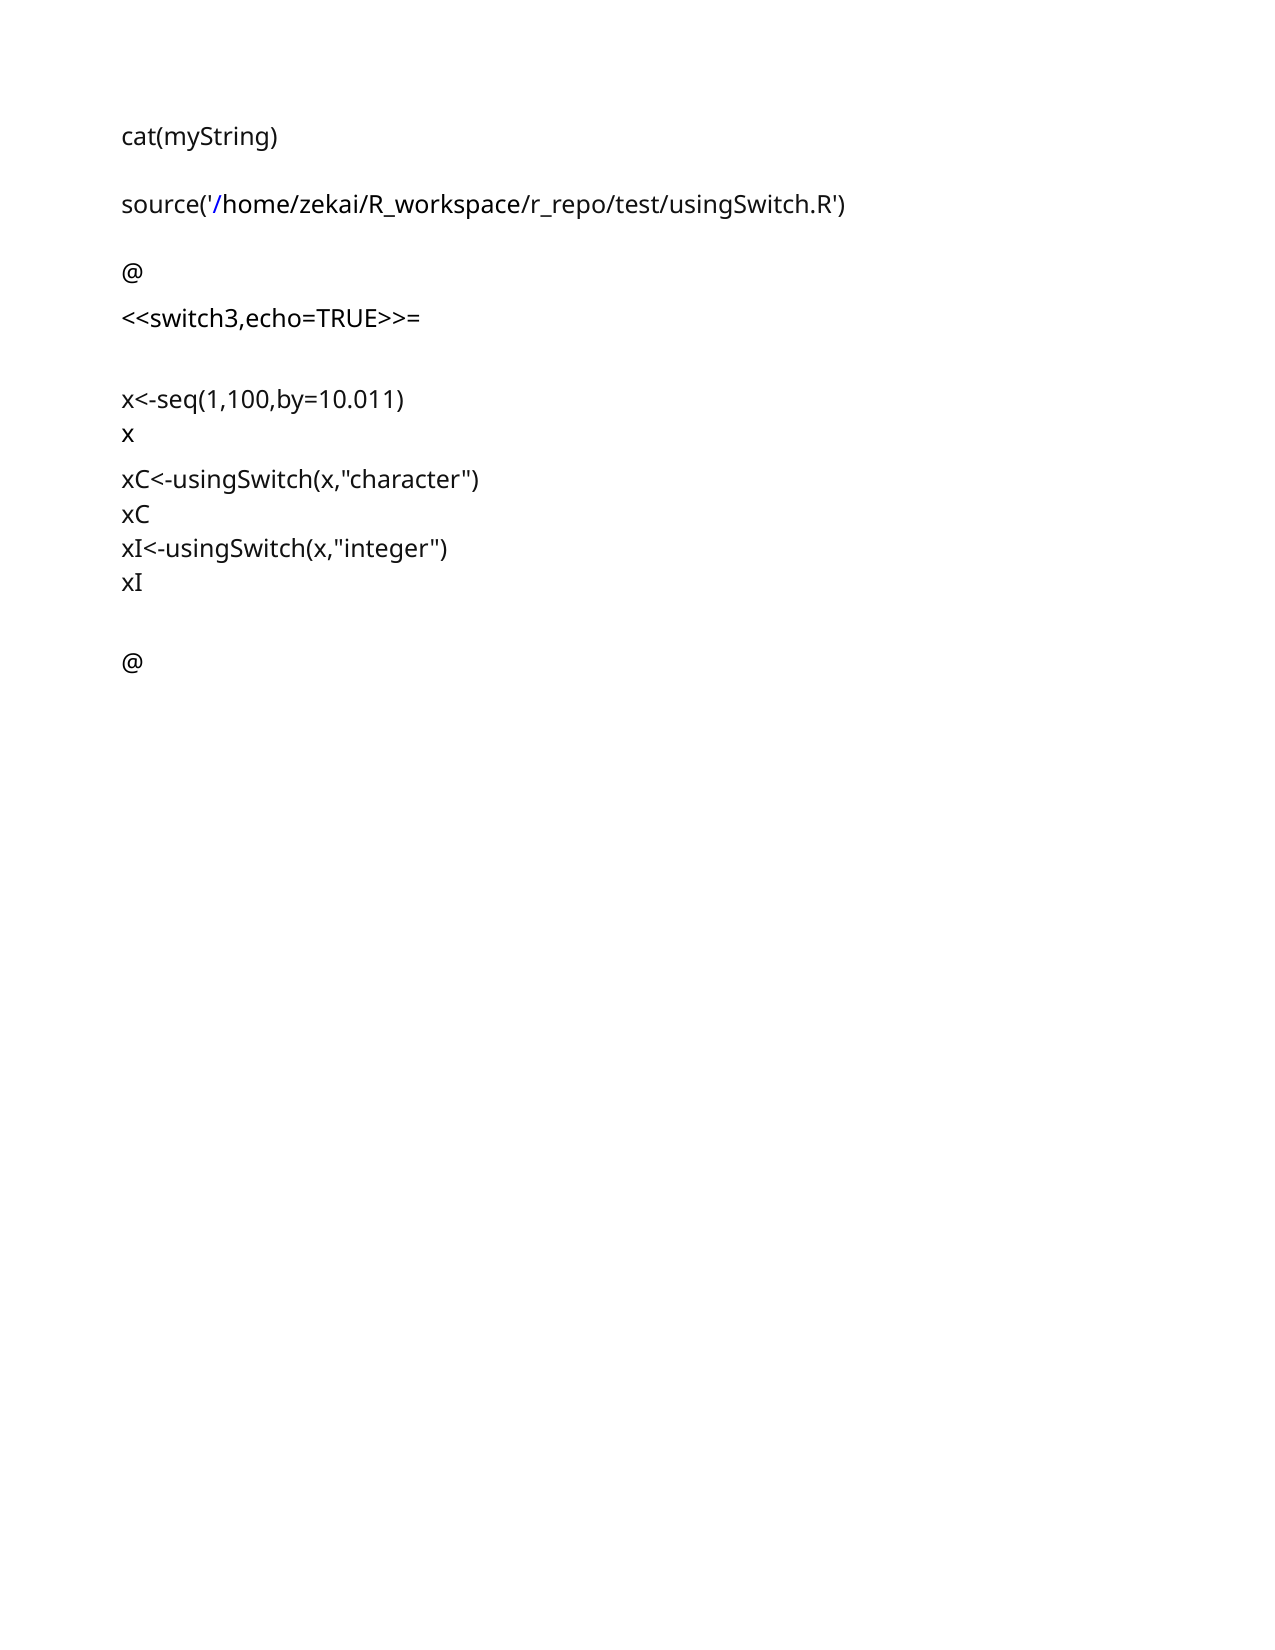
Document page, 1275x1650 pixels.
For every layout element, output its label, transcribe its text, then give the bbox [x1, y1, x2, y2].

text cat(myString) [121, 118, 1158, 152]
text xC [121, 496, 1158, 530]
text xC<-usingSwitch(x,"character") [121, 462, 1158, 496]
text x [121, 416, 1158, 450]
text xI [121, 564, 1158, 598]
text x<-seq(1,100,by=10.011) [121, 382, 1158, 416]
text xI<-usingSwitch(x,"integer") [121, 530, 1158, 564]
text <<switch3,echo=TRUE>>= [121, 301, 1158, 335]
text source('/home/zekai/R_workspace/r_repo/test/usingSwitch.R') [121, 186, 1158, 220]
text @ [121, 254, 1158, 288]
text @ [121, 645, 1158, 679]
